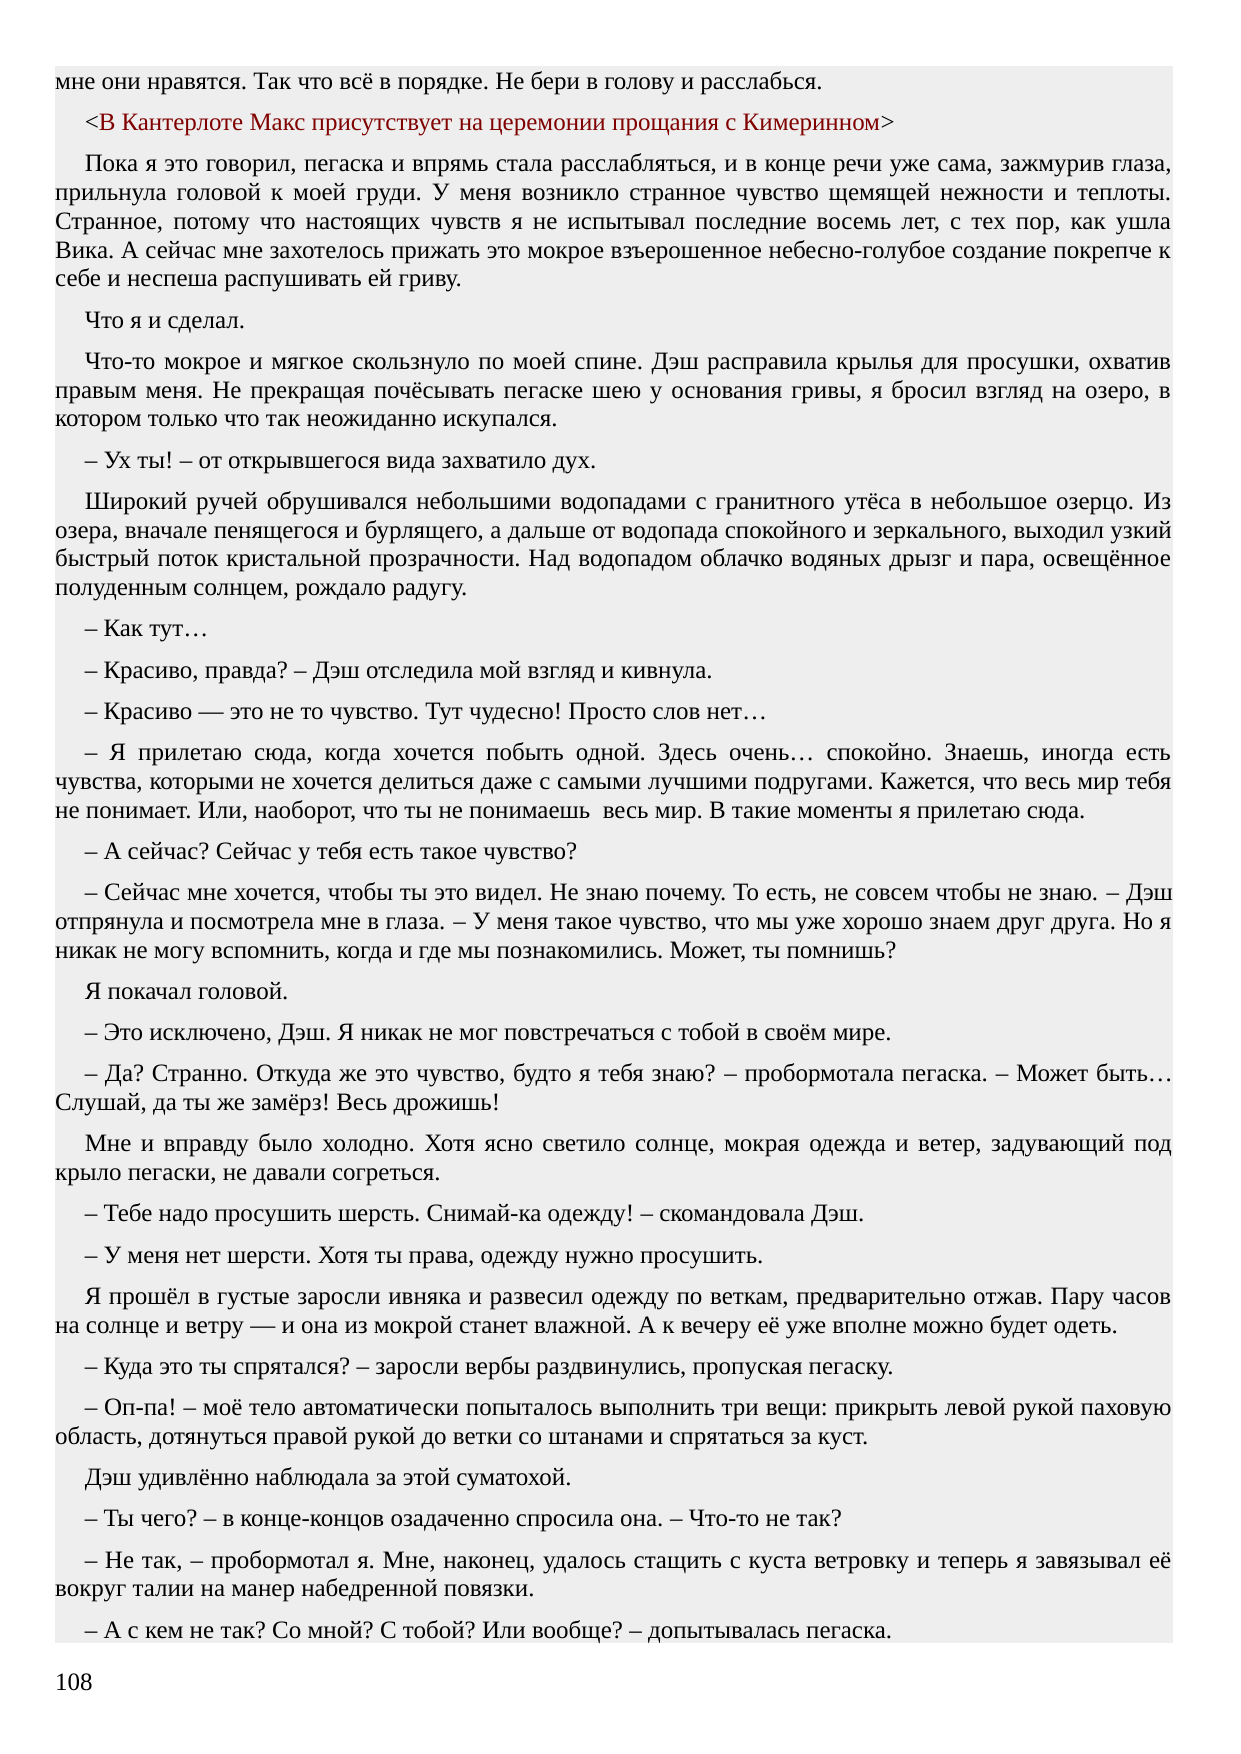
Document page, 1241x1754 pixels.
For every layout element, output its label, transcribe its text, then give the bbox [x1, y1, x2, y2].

text – Я прилетаю сюда, когда хочется побыть одной. Здесь очень… спокойно. Знаешь, иногда есть чувства, которыми не хочется делиться даже с самыми лучшими подругами. Кажется, что весь мир тебя не понимает. Или, наоборот, что ты не понимаешь весь мир. В такие моменты я прилетаю сюда. [55, 737, 1173, 823]
text – Куда это ты спрятался? – заросли вербы раздвинулись, пропуская пегаску. [55, 1351, 1173, 1380]
text – Ты чего? – в конце-концов озадаченно спросила она. – Что-то не так? [55, 1503, 1173, 1532]
text Дэш удивлённо наблюдала за этой суматохой. [55, 1462, 1173, 1491]
text Я покачал головой. [55, 976, 1173, 1005]
text – А с кем не так? Со мной? С тобой? Или вообще? – допытывалась пегаска. [55, 1615, 1173, 1643]
text – Красиво, правда? – Дэш отследила мой взгляд и кивнула. [55, 655, 1173, 683]
text – Да? Странно. Откуда же это чувство, будто я тебя знаю? – пробормотала пегаска. – Может быть… Слушай, да ты же замёрз! Весь дрожишь! [55, 1058, 1173, 1116]
text Что-то мокрое и мягкое скользнуло по моей спине. Дэш расправила крылья для просушки, охватив правым меня. Не прекращая почёсывать пегаске шею у основания гривы, я бросил взгляд на озеро, в котором только что так неожиданно искупался. [55, 346, 1173, 432]
text мне они нравятся. Так что всё в порядке. Не бери в голову и расслабься. [55, 66, 1173, 95]
text – А сейчас? Сейчас у тебя есть такое чувство? [55, 836, 1173, 865]
text Мне и вправду было холодно. Хотя ясно светило солнце, мокрая одежда и ветер, задувающий под крыло пегаски, не давали согреться. [55, 1128, 1173, 1186]
text – У меня нет шерсти. Хотя ты права, одежду нужно просушить. [55, 1240, 1173, 1268]
text Что я и сделал. [55, 305, 1173, 333]
text <В Кантерлоте Макс присутствует на церемонии прощания с Кимеринном> [55, 107, 1173, 136]
text – Не так, – пробормотал я. Мне, наконец, удалось стащить с куста ветровку и теперь я завязывал её вокруг талии на манер набедренной повязки. [55, 1545, 1173, 1602]
text – Оп-па! – моё тело автоматически попыталось выполнить три вещи: прикрыть левой рукой паховую область, дотянуться правой рукой до ветки со штанами и спрятаться за куст. [55, 1392, 1173, 1450]
text – Ух ты! – от открывшегося вида захватило дух. [55, 445, 1173, 473]
text Пока я это говорил, пегаска и впрямь стала расслабляться, и в конце речи уже сама, зажмурив глаза, прильнула головой к моей груди. У меня возникло странное чувство щемящей нежности и теплоты. Странное, потому что настоящих чувств я не испытывал последние восемь лет, с тех пор, как ушла Вика. А сейчас мне захотелось прижать это мокрое взъерошенное небесно-голубое создание покрепче к себе и неспеша распушивать ей гриву. [55, 148, 1173, 292]
text – Как тут… [55, 613, 1173, 642]
text – Красиво — это не то чувство. Тут чудесно! Просто слов нет… [55, 696, 1173, 725]
text – Тебе надо просушить шерсть. Снимай-ка одежду! – скомандовала Дэш. [55, 1198, 1173, 1227]
text – Это исключено, Дэш. Я никак не мог повстречаться с тобой в своём мире. [55, 1017, 1173, 1046]
text Широкий ручей обрушивался небольшими водопадами с гранитного утёса в небольшое озерцо. Из озера, вначале пенящегося и бурлящего, а дальше от водопада спокойного и зеркального, выходил узкий быстрый поток кристальной прозрачности. Над водопадом облачко водяных дрызг и пара, освещённое полуденным солнцем, рождало радугу. [55, 486, 1173, 601]
text – Сейчас мне хочется, чтобы ты это видел. Не знаю почему. То есть, не совсем чтобы не знаю. – Дэш отпрянула и посмотрела мне в глаза. – У меня такое чувство, что мы уже хорошо знаем друг друга. Но я никак не могу вспомнить, когда и где мы познакомились. Может, ты помнишь? [55, 877, 1173, 963]
text Я прошёл в густые заросли ивняка и развесил одежду по веткам, предварительно отжав. Пару часов на солнце и ветру — и она из мокрой станет влажной. А к вечеру её уже вполне можно будет одеть. [55, 1281, 1173, 1338]
